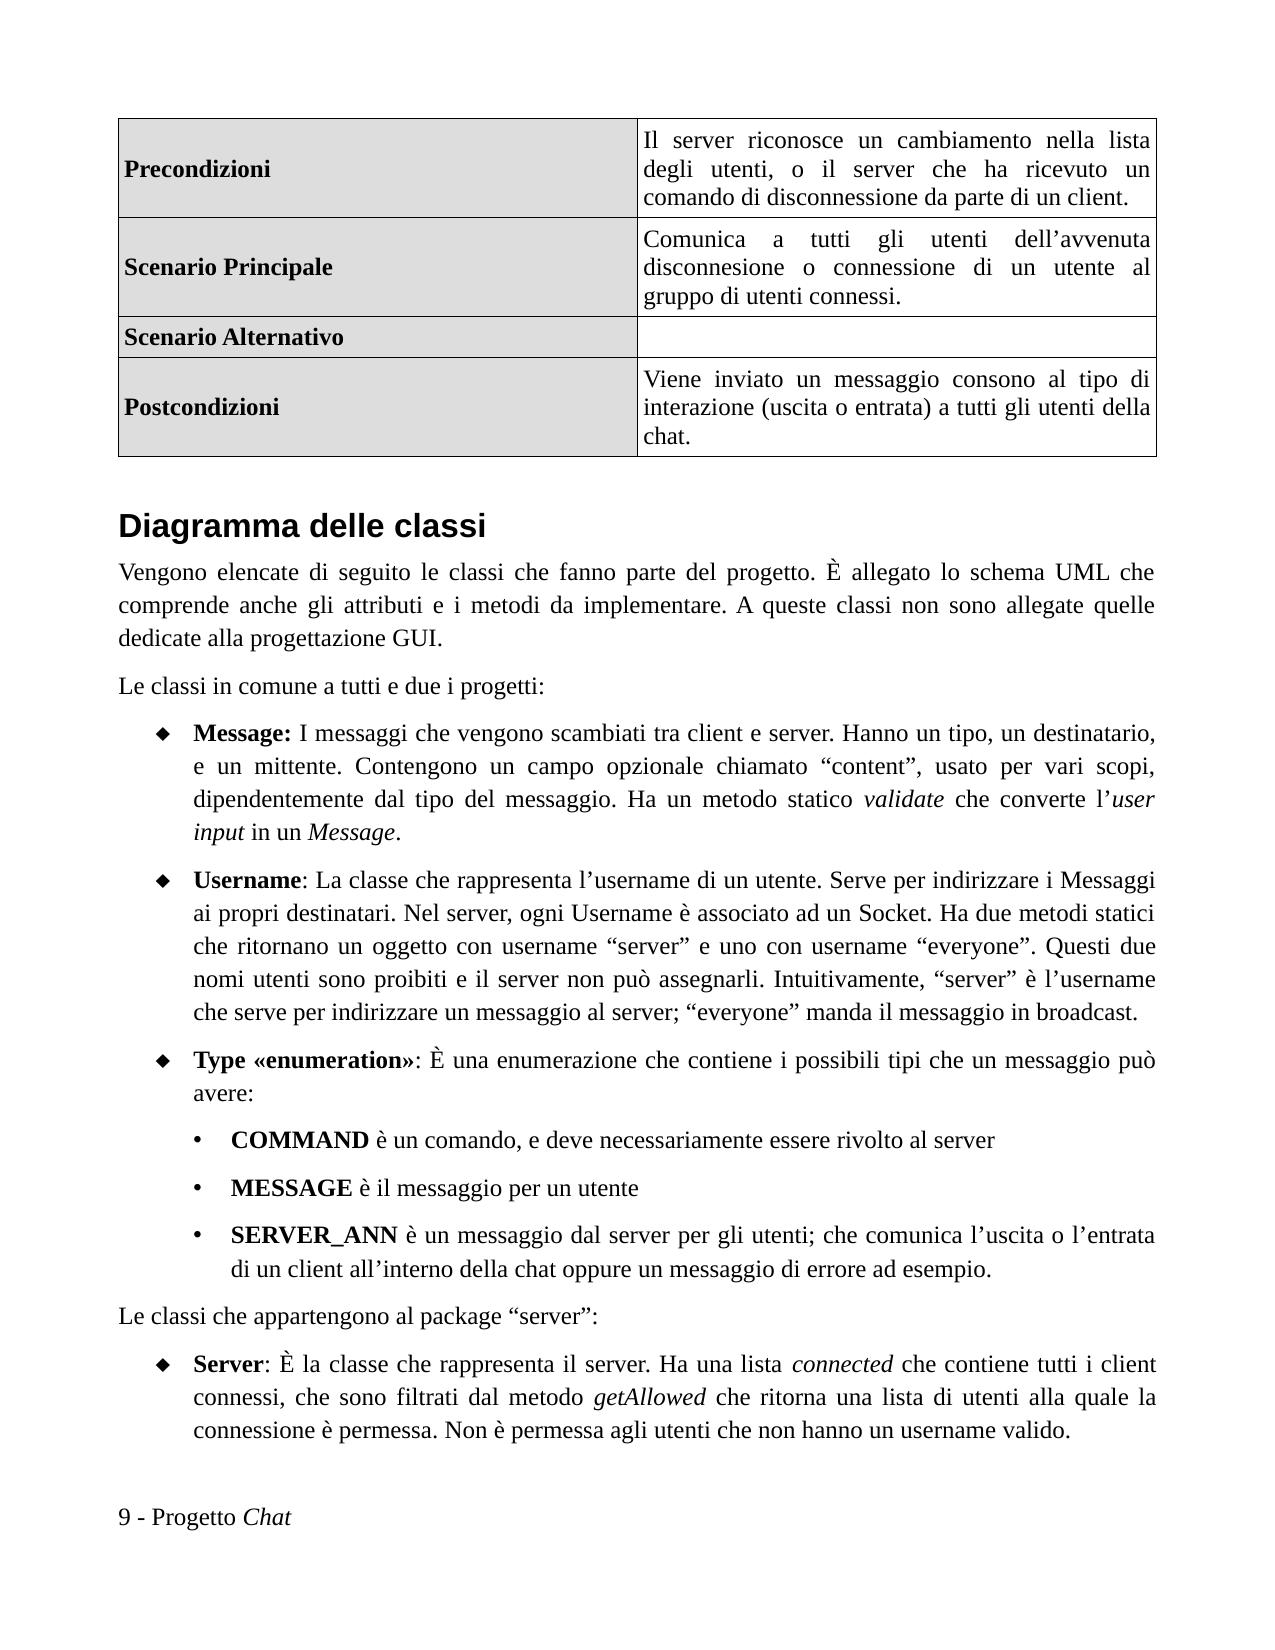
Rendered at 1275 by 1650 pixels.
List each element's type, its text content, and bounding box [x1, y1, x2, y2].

subtitle Diagramma delle classi [118, 506, 1157, 545]
list SERVER_ANN è un messaggio dal server per gli utenti; che comunica l’uscita o l’entrata di un client all’interno della chat oppure un messaggio di errore ad esempio. [193, 1221, 1157, 1282]
table_cell Viene inviato un messaggio consono al tipo di interazione (uscita o entrata) a tutti gli utenti della chat. [638, 358, 1156, 456]
table_cell Il server riconosce un cambiamento nella lista degli utenti, o il server che ha ricevuto un comando di disconnessione da parte di un client. [638, 119, 1156, 217]
list Message: I messaggi che vengono scambiati tra client e server. Hanno un tipo, un destinatario, e un mittente. Contengono un campo opzionale chiamato “content”, usato per vari scopi, dipendentemente dal tipo del messaggio. Ha un metodo statico validate che converte l’user input in un Message. [156, 718, 1157, 846]
table_cell Precondizioni [119, 119, 637, 217]
table_cell [638, 317, 1156, 357]
table_cell Comunica a tutti gli utenti dell’avvenuta disconnesione o connessione di un utente al gruppo di utenti connessi. [638, 218, 1156, 316]
text Le classi che appartengono al package “server”: [118, 1301, 1157, 1330]
text Vengono elencate di seguito le classi che fanno parte del progetto. È allegato lo schema UML che comprende anche gli attributi e i metodi da implementare. A queste classi non sono allegate quelle dedicate alla progettazione GUI. [118, 557, 1157, 652]
list COMMAND è un comando, e deve necessariamente essere rivolto al server [193, 1125, 1157, 1154]
list Type «enumeration»: È una enumerazione che contiene i possibili tipi che un messaggio può avere: [156, 1045, 1157, 1107]
list Username: La classe che rappresenta l’username di un utente. Serve per indirizzare i Messaggi ai propri destinatari. Nel server, ogni Username è associato ad un Socket. Ha due metodi statici che ritornano un oggetto con username “server” e uno con username “everyone”. Questi due nomi utenti sono proibiti e il server non può assegnarli. Intuitivamente, “server” è l’username che serve per indirizzare un messaggio al server; “everyone” manda il messaggio in broadcast. [156, 865, 1157, 1026]
table_cell Scenario Principale [119, 218, 637, 316]
table_cell Scenario Alternativo [119, 317, 637, 357]
list Server: È la classe che rappresenta il server. Ha una lista connected che contiene tutti i client connessi, che sono filtrati dal metodo getAllowed che ritorna una lista di utenti alla quale la connessione è permessa. Non è permessa agli utenti che non hanno un username valido. [156, 1349, 1157, 1444]
table_cell Postcondizioni [119, 358, 637, 456]
list MESSAGE è il messaggio per un utente [193, 1173, 1157, 1202]
text Le classi in comune a tutti e due i progetti: [118, 671, 1157, 699]
